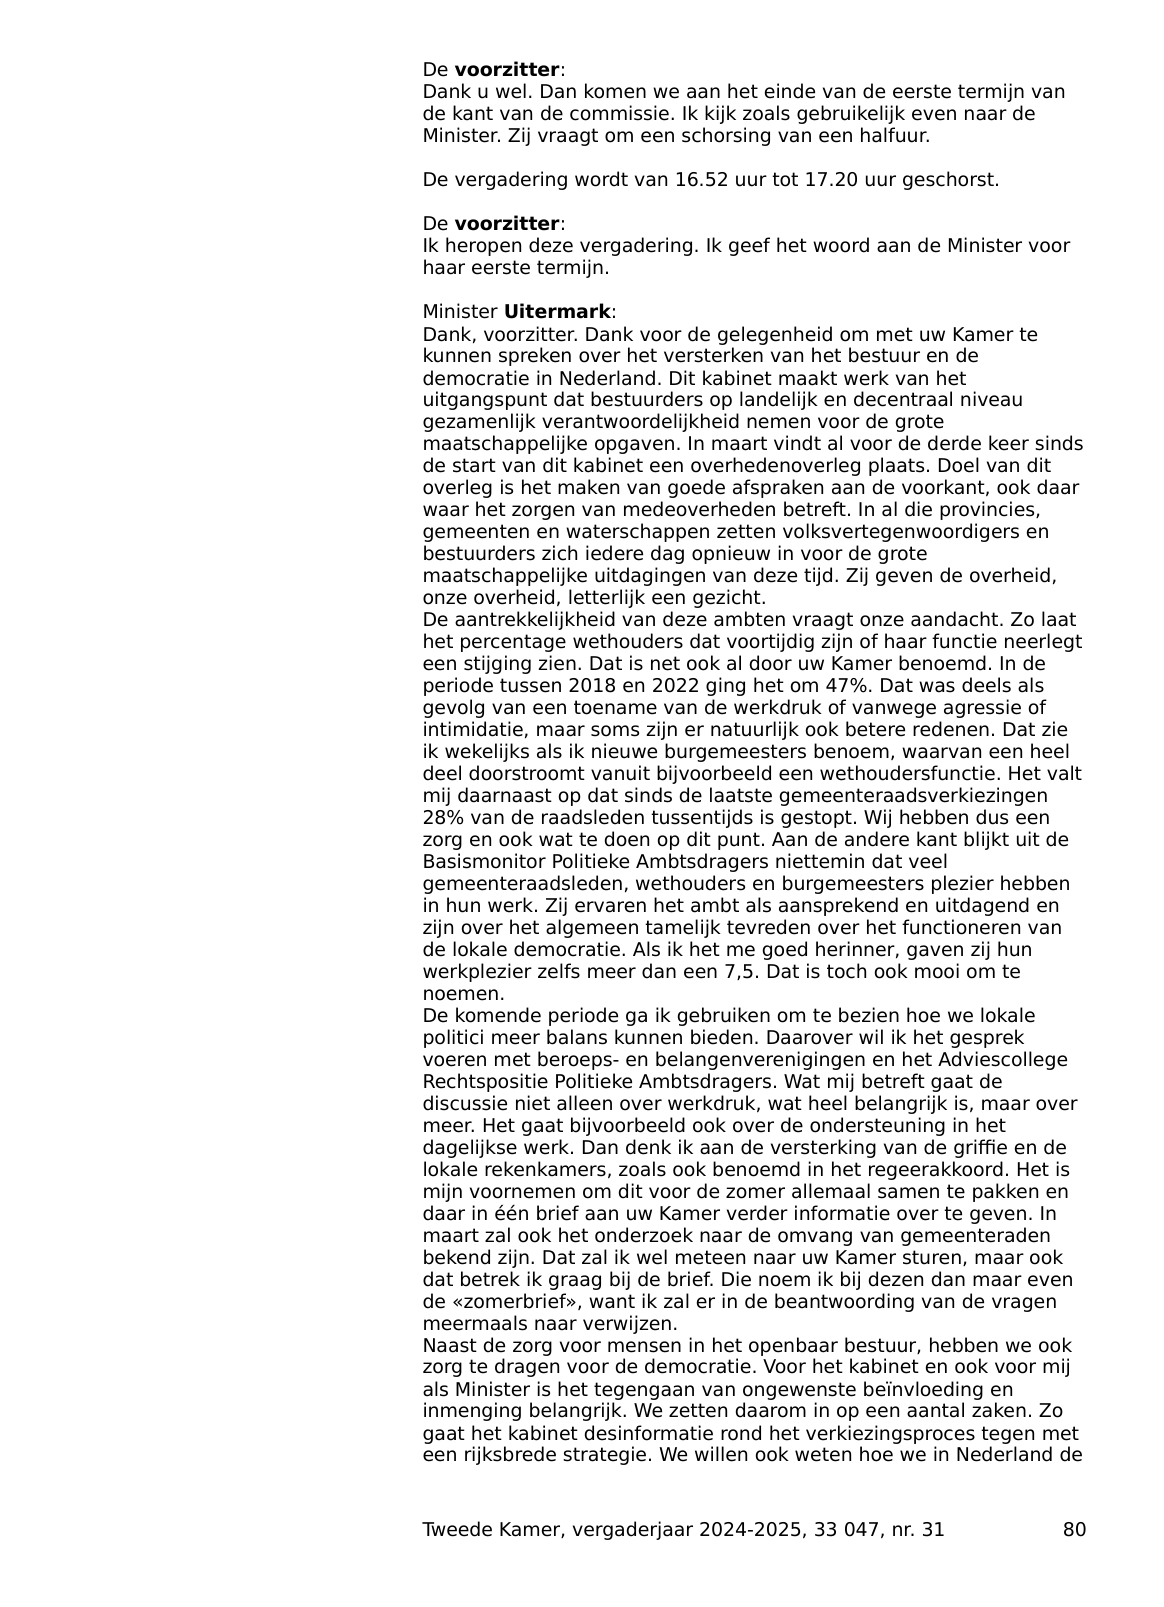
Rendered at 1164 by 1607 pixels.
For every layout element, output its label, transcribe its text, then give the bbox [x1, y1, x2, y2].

text Minister Uitermark: [422, 301, 1087, 323]
text De voorzitter: [422, 59, 1087, 81]
text Naast de zorg voor mensen in het openbaar bestuur, hebben we ook zorg te dragen voor de democratie. Voor het kabinet en ook voor mij als Minister is het tegengaan van ongewenste beïnvloeding en inmenging belangrijk. We zetten daarom in op een aantal zaken. Zo gaat het kabinet desinformatie rond het verkiezingsproces tegen met een rijksbrede strategie. We willen ook weten hoe we in Nederland de [422, 1334, 1087, 1466]
text De komende periode ga ik gebruiken om te bezien hoe we lokale politici meer balans kunnen bieden. Daarover wil ik het gesprek voeren met beroeps- en belangenverenigingen en het Adviescollege Rechtspositie Politieke Ambtsdragers. Wat mij betreft gaat de discussie niet alleen over werkdruk, wat heel belangrijk is, maar over meer. Het gaat bijvoorbeeld ook over de ondersteuning in het dagelijkse werk. Dan denk ik aan de versterking van de griffie en de lokale rekenkamers, zoals ook benoemd in het regeerakkoord. Het is mijn voornemen om dit voor de zomer allemaal samen te pakken en daar in één brief aan uw Kamer verder informatie over te geven. In maart zal ook het onderzoek naar de omvang van gemeenteraden bekend zijn. Dat zal ik wel meteen naar uw Kamer sturen, maar ook dat betrek ik graag bij de brief. Die noem ik bij dezen dan maar even de «zomerbrief», want ik zal er in de beantwoording van de vragen meermaals naar verwijzen. [422, 1005, 1087, 1334]
text De vergadering wordt van 16.52 uur tot 17.20 uur geschorst. [422, 169, 1087, 191]
text Dank, voorzitter. Dank voor de gelegenheid om met uw Kamer te kunnen spreken over het versterken van het bestuur en de democratie in Nederland. Dit kabinet maakt werk van het uitgangspunt dat bestuurders op landelijk en decentraal niveau gezamenlijk verantwoordelijkheid nemen voor de grote maatschappelijke opgaven. In maart vindt al voor de derde keer sinds de start van dit kabinet een overhedenoverleg plaats. Doel van dit overleg is het maken van goede afspraken aan de voorkant, ook daar waar het zorgen van medeoverheden betreft. In al die provincies, gemeenten en waterschappen zetten volksvertegenwoordigers en bestuurders zich iedere dag opnieuw in voor de grote maatschappelijke uitdagingen van deze tijd. Zij geven de overheid, onze overheid, letterlijk een gezicht. [422, 323, 1087, 609]
text Ik heropen deze vergadering. Ik geef het woord aan de Minister voor haar eerste termijn. [422, 235, 1087, 279]
text De voorzitter: [422, 213, 1087, 235]
text Dank u wel. Dan komen we aan het einde van de eerste termijn van de kant van de commissie. Ik kijk zoals gebruikelijk even naar de Minister. Zij vraagt om een schorsing van een halfuur. [422, 81, 1087, 147]
text De aantrekkelijkheid van deze ambten vraagt onze aandacht. Zo laat het percentage wethouders dat voortijdig zijn of haar functie neerlegt een stijging zien. Dat is net ook al door uw Kamer benoemd. In de periode tussen 2018 en 2022 ging het om 47%. Dat was deels als gevolg van een toename van de werkdruk of vanwege agressie of intimidatie, maar soms zijn er natuurlijk ook betere redenen. Dat zie ik wekelijks als ik nieuwe burgemeesters benoem, waarvan een heel deel doorstroomt vanuit bijvoorbeeld een wethoudersfunctie. Het valt mij daarnaast op dat sinds de laatste gemeenteraadsverkiezingen 28% van de raadsleden tussentijds is gestopt. Wij hebben dus een zorg en ook wat te doen op dit punt. Aan de andere kant blijkt uit de Basismonitor Politieke Ambtsdragers niettemin dat veel gemeenteraadsleden, wethouders en burgemeesters plezier hebben in hun werk. Zij ervaren het ambt als aansprekend en uitdagend en zijn over het algemeen tamelijk tevreden over het functioneren van de lokale democratie. Als ik het me goed herinner, gaven zij hun werkplezier zelfs meer dan een 7,5. Dat is toch ook mooi om te noemen. [422, 609, 1087, 1005]
